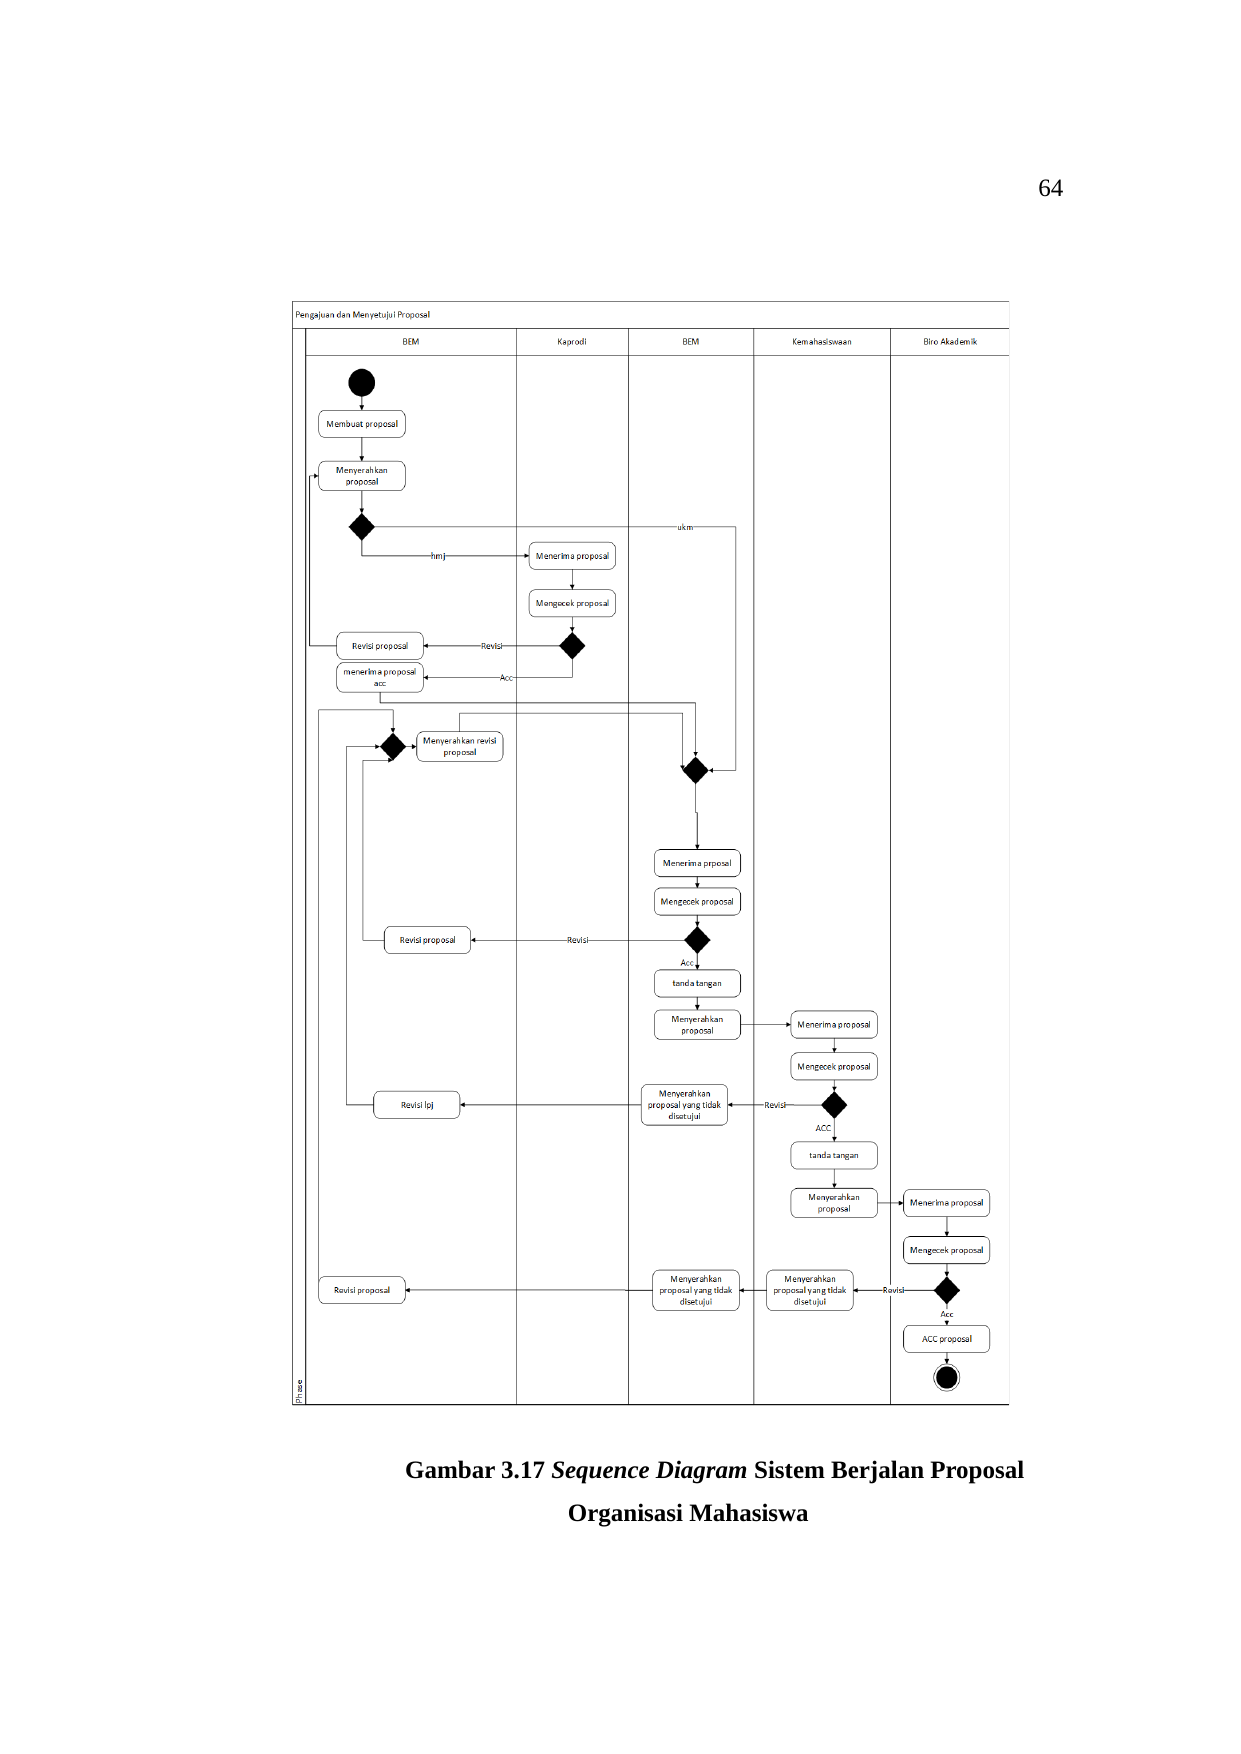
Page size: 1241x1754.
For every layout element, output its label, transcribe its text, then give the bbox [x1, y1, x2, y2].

text Gambar 3.17 Sequence Diagram Sistem Berjalan Proposal Organisasi Mahasiswa [313, 1455, 1063, 1527]
table_header [236, 295, 1063, 1442]
picture [290, 300, 1010, 1408]
